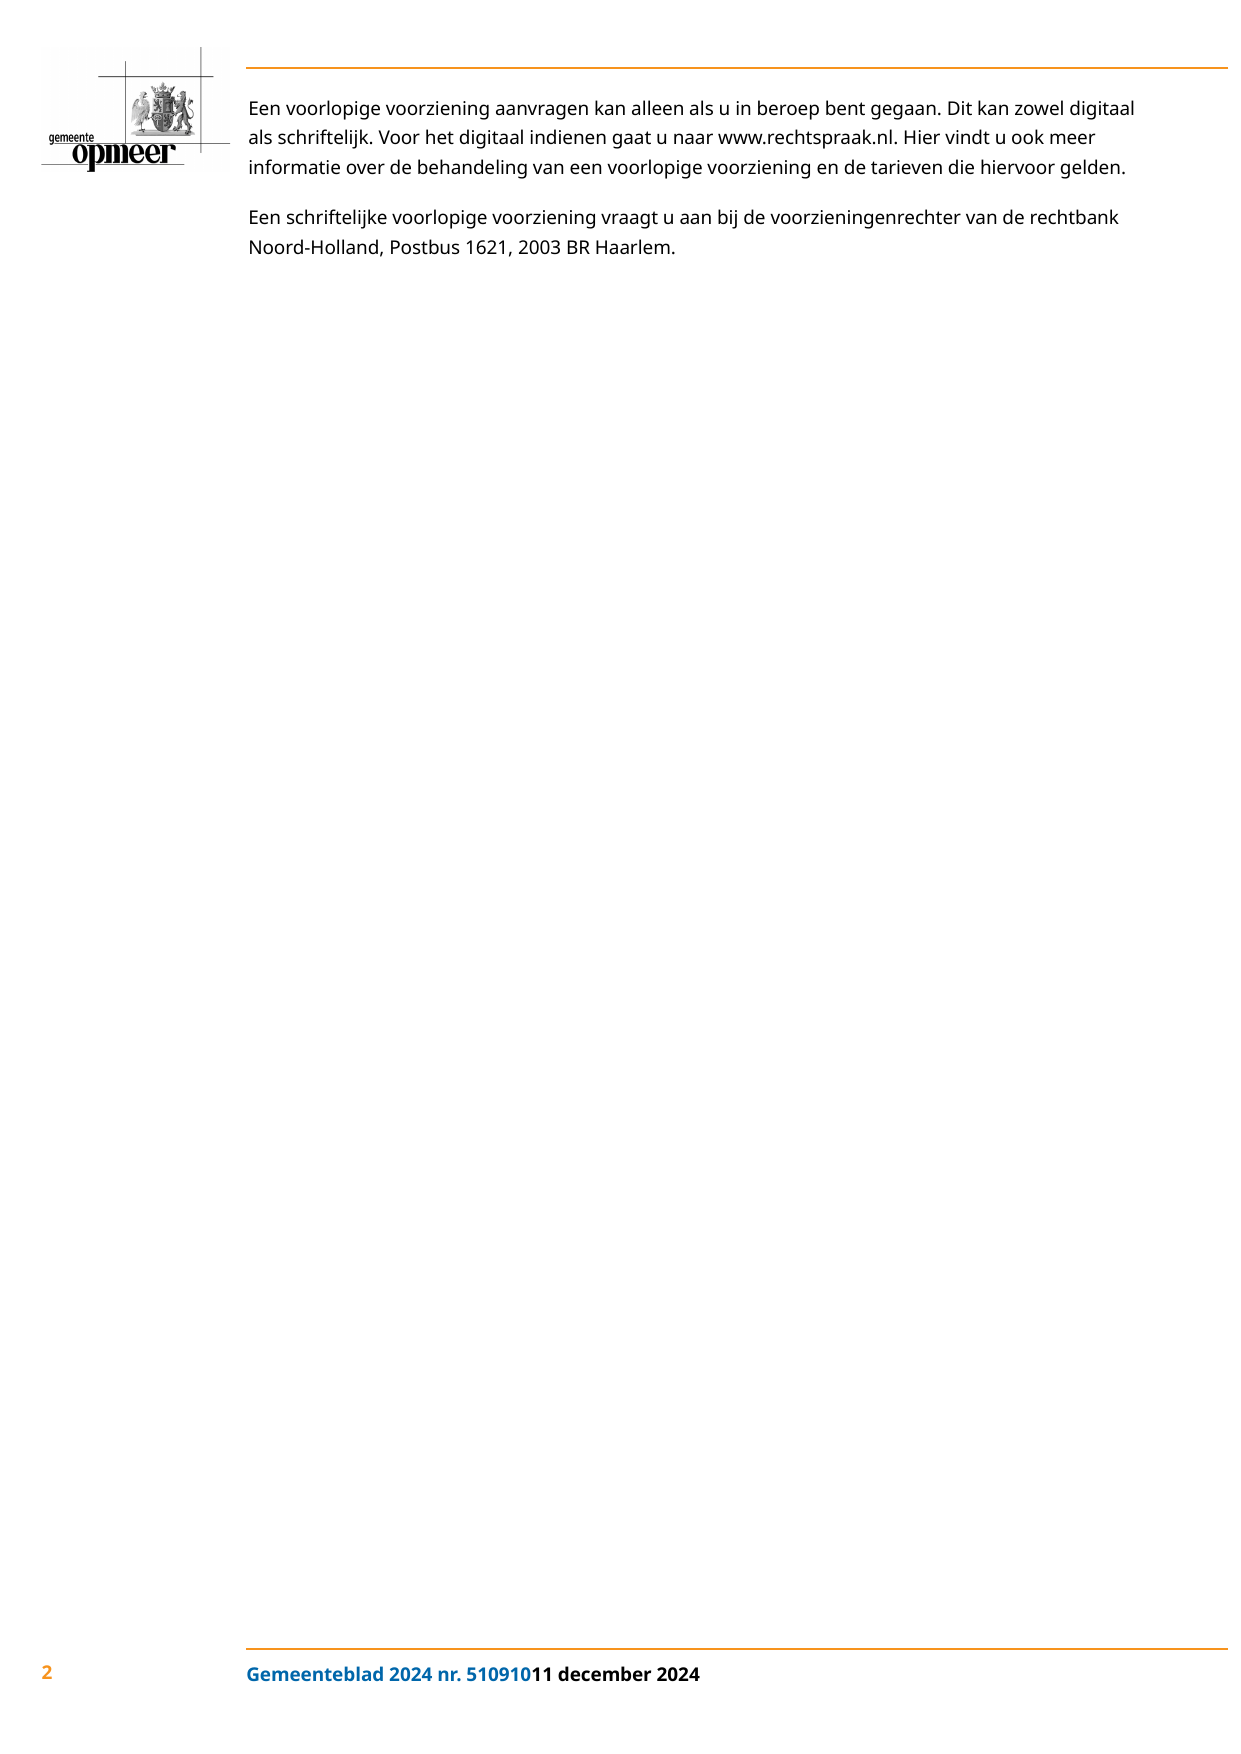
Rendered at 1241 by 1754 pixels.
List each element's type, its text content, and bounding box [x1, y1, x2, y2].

text Een schriftelijke voorlopige voorziening vraagt u aan bij de voorzieningenrechter van de rechtbank Noord-Holland, Postbus 1621, 2003 BR Haarlem. [248, 204, 1152, 260]
picture [41, 47, 231, 172]
text Een voorlopige voorziening aanvragen kan alleen als u in beroep bent gegaan. Dit kan zowel digitaal als schriftelijk. Voor het digitaal indienen gaat u naar www.rechtspraak.nl. Hier vindt u ook meer informatie over de behandeling van een voorlopige voorziening en de tarieven die hiervoor gelden. [248, 95, 1152, 180]
